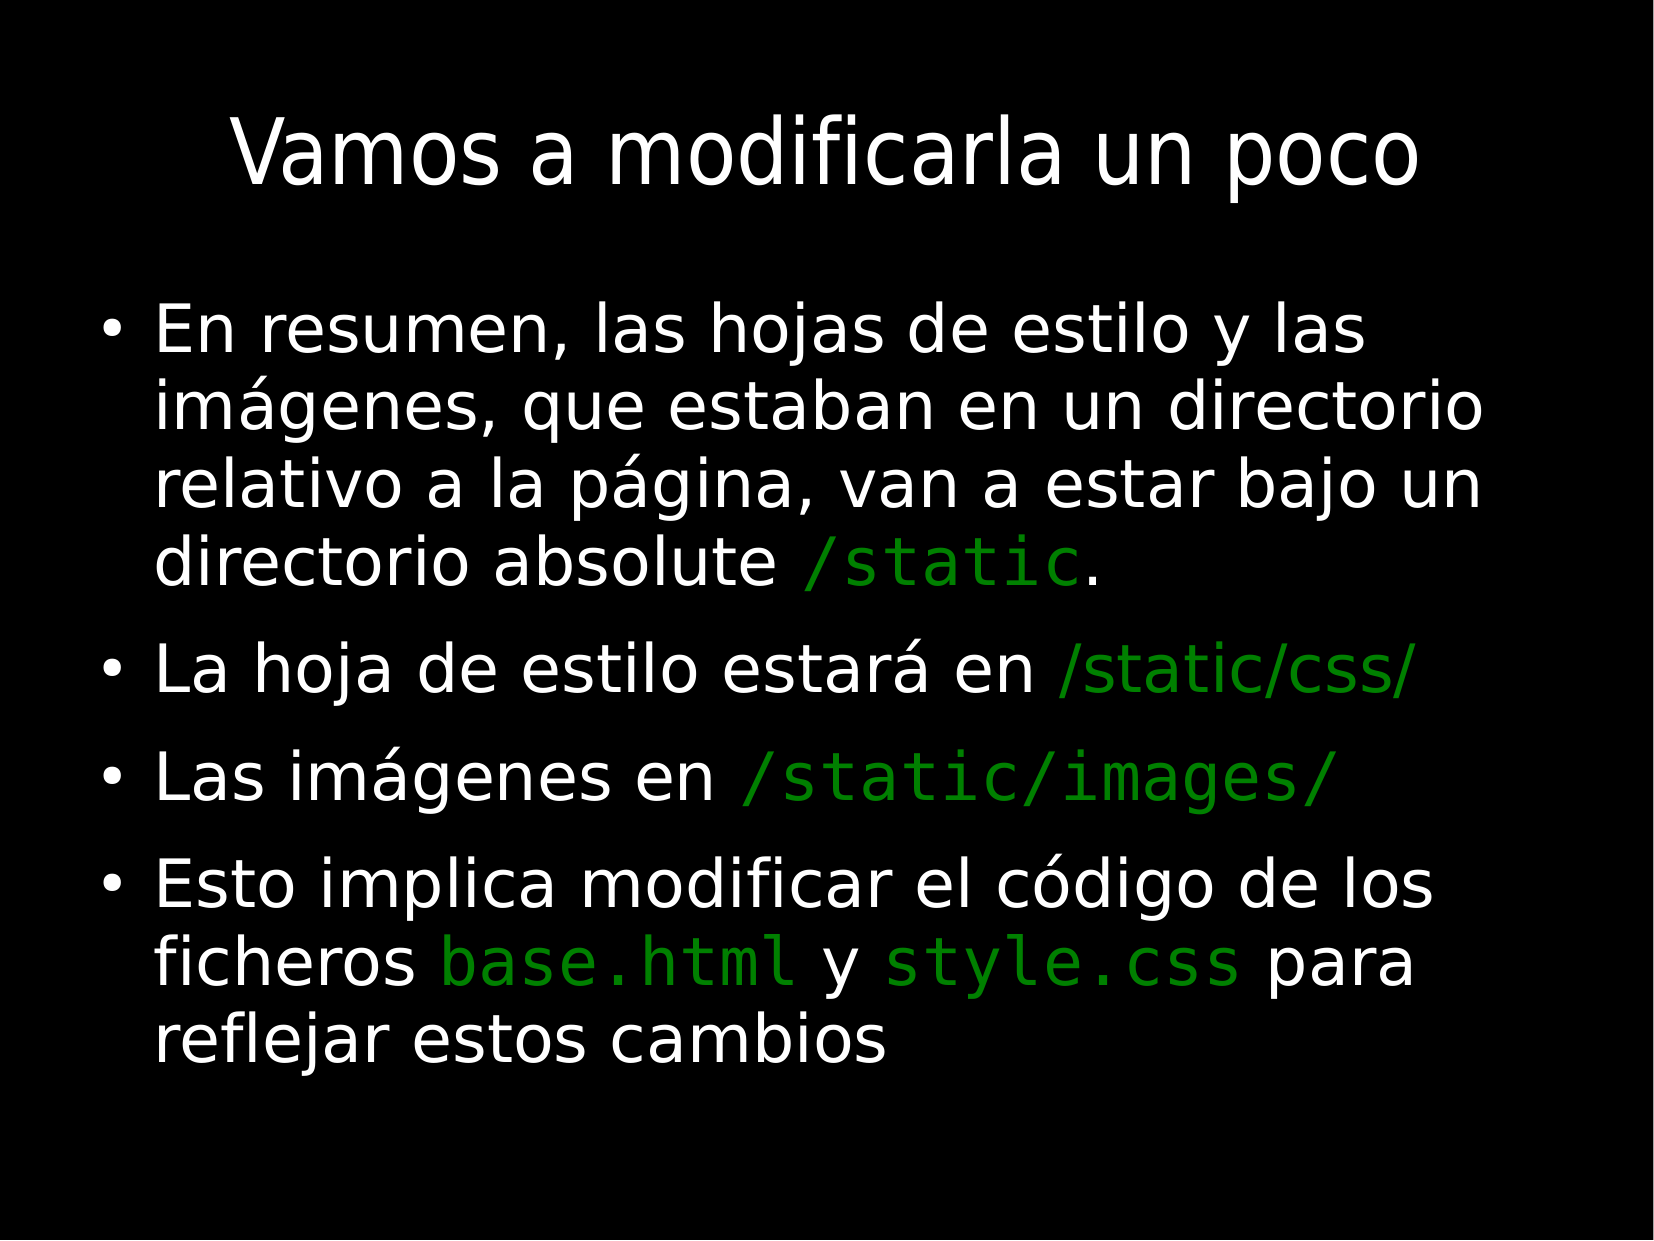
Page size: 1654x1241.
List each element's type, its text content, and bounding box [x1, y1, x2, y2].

title Vamos a modificarla un poco [82, 49, 1571, 257]
list En resumen, las hojas de estilo y las imágenes, que estaban en un directorio relativo a la página, van a estar bajo un directorio absolute /static. La hoja de estilo estará en /static/css/ Las imágenes en /static/images/ Esto implica modificar el código de los ficheros base.html y style.css para reflejar estos cambios [82, 290, 1571, 1109]
